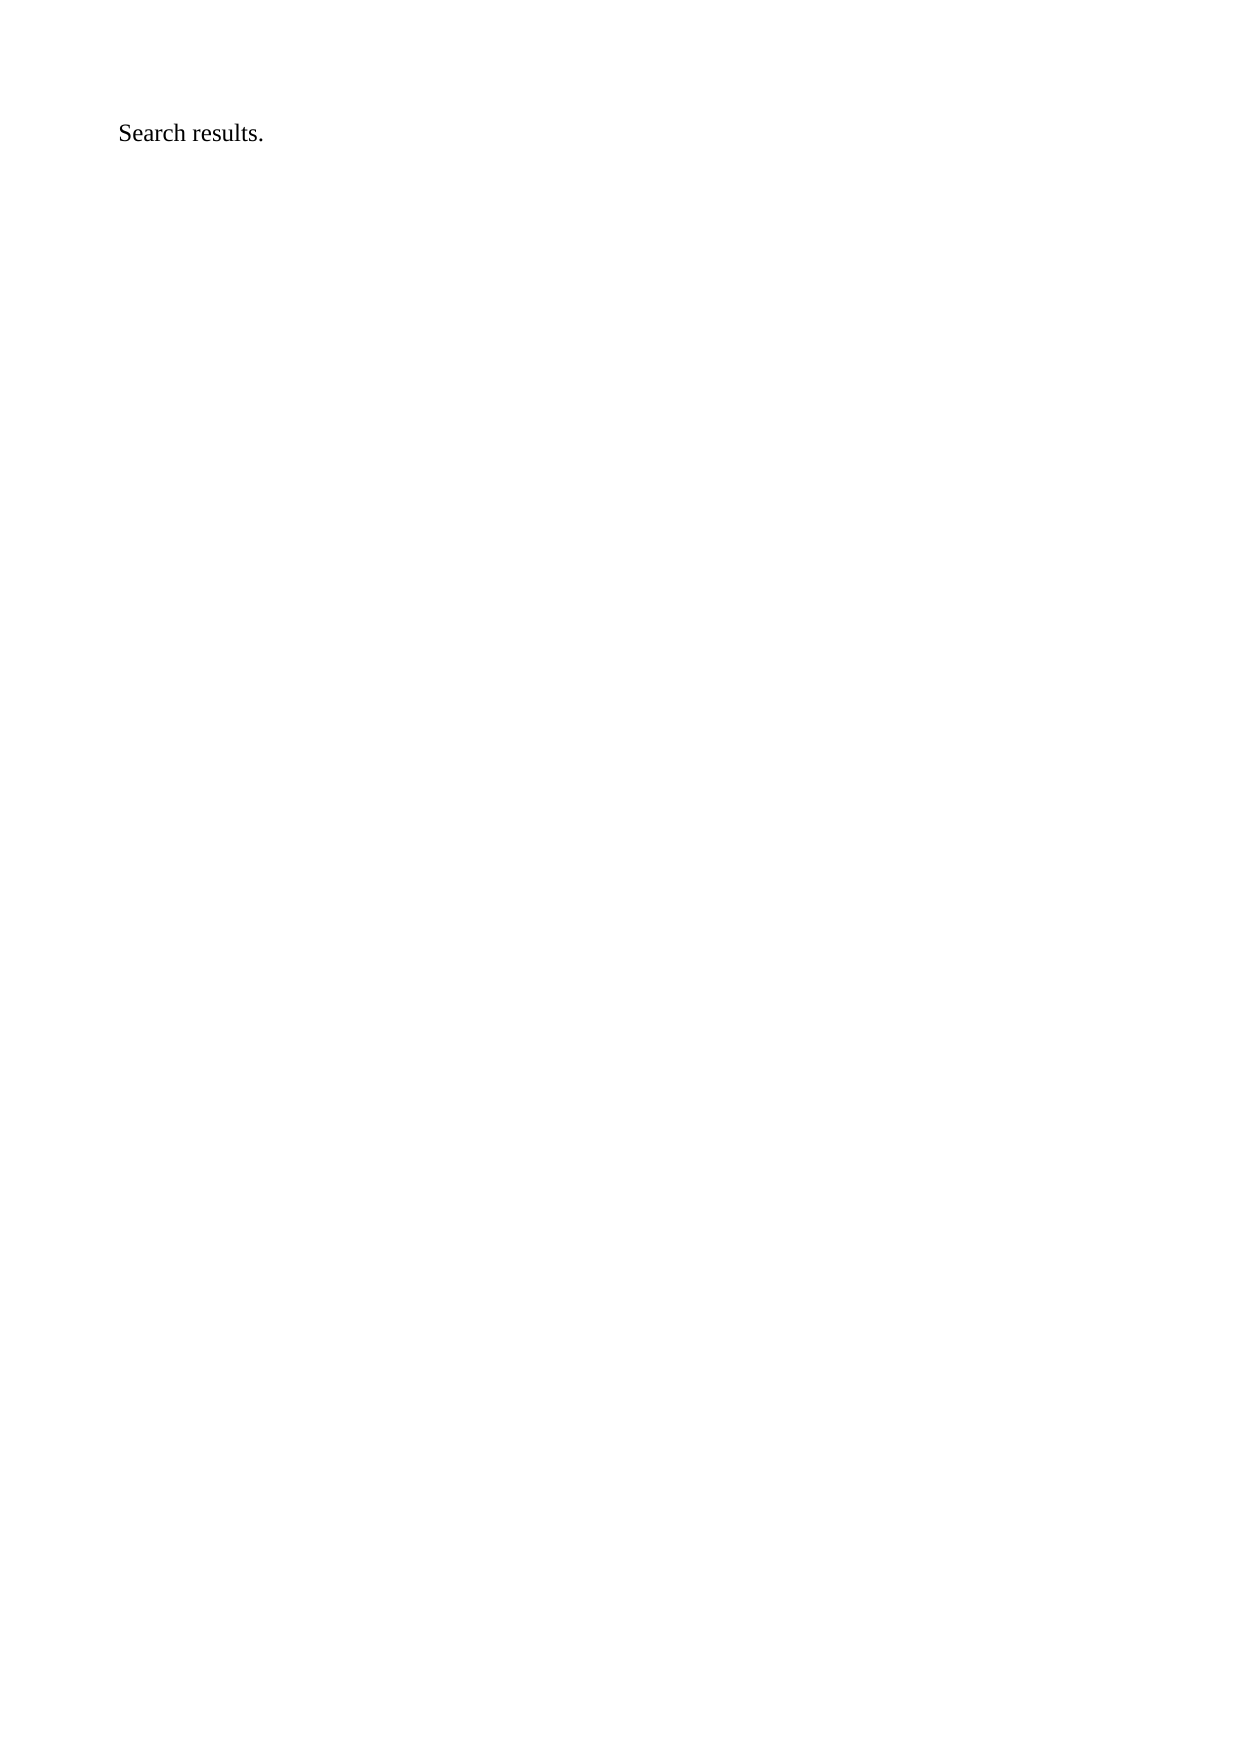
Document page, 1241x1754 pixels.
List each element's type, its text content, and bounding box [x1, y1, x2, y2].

text Search results. [118, 118, 1122, 147]
